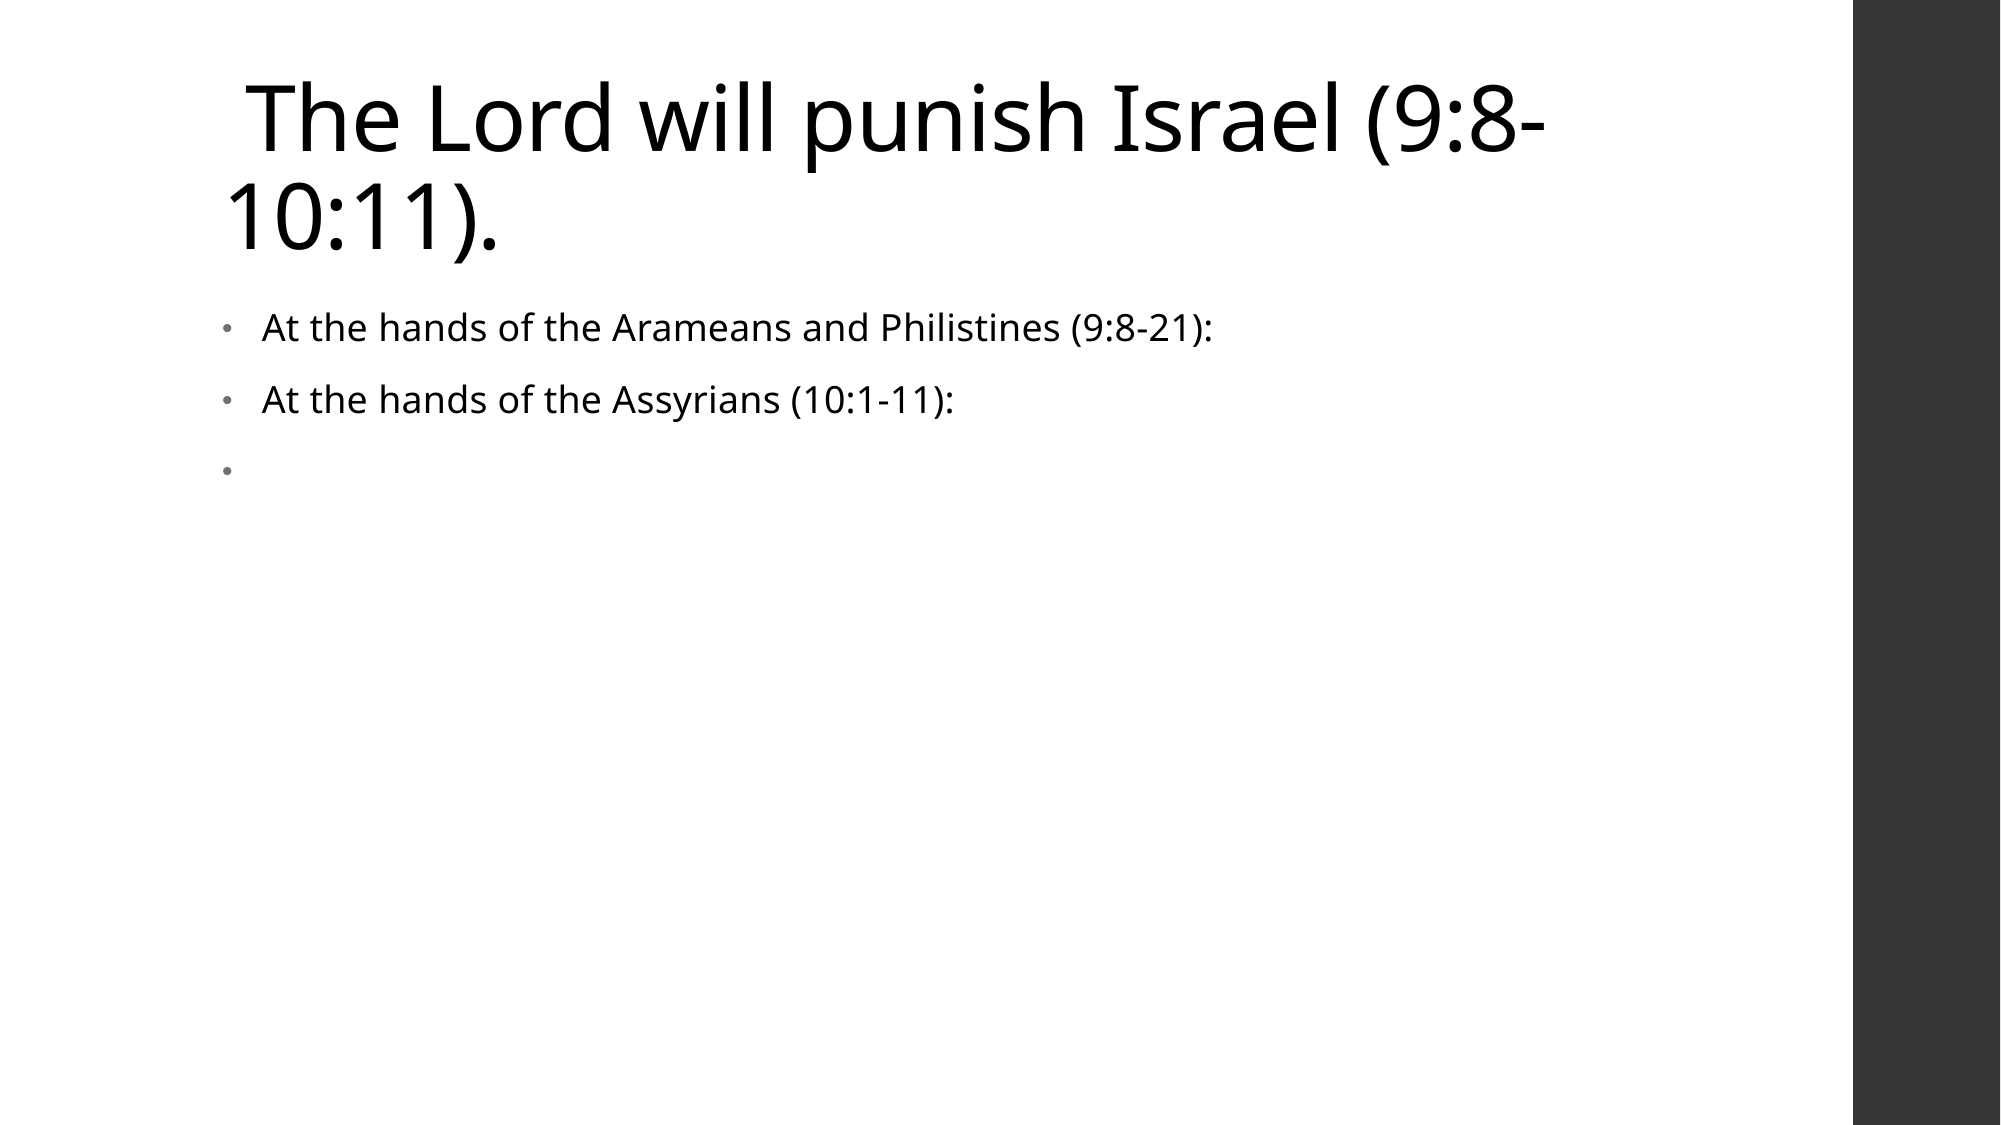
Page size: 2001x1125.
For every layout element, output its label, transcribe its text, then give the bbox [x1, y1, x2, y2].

list At the hands of the Arameans and Philistines (9:8-21): At the hands of the Assyrians (10:1-11): [206, 299, 1617, 1014]
title The Lord will punish Israel (9:8-10:11). [206, 60, 1797, 278]
